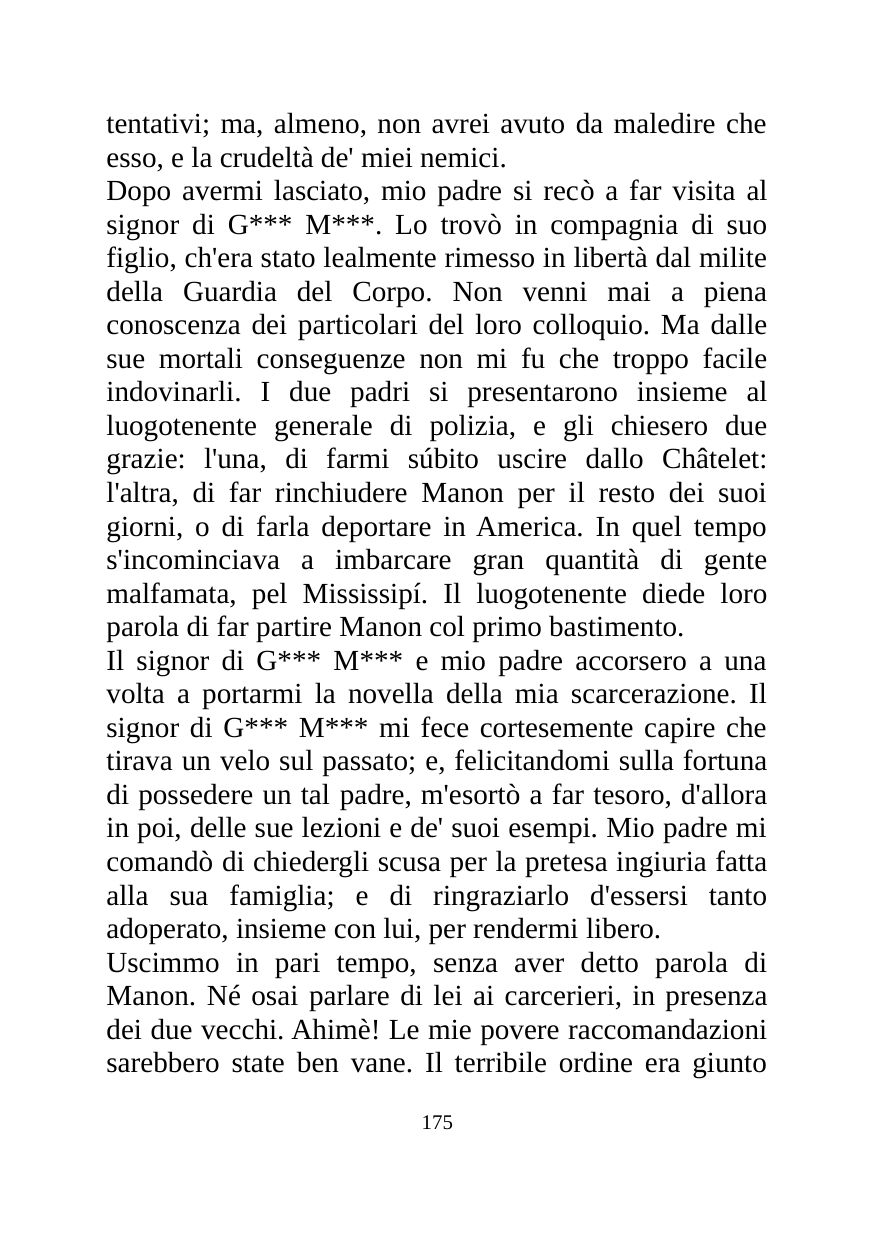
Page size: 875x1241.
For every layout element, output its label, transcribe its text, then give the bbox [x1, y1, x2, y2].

text tentativi; ma, almeno, non avrei avuto da maledire che esso, e la crudeltà de' miei nemici. [106, 106, 768, 173]
text Dopo avermi lasciato, mio padre si recò a far visita al signor di G*** M***. Lo trovò in compagnia di suo figlio, ch'era stato lealmente rimesso in libertà dal milite della Guardia del Corpo. Non venni mai a piena conoscenza dei particolari del loro colloquio. Ma dalle sue mortali conseguenze non mi fu che troppo facile indovinarli. I due padri si presentarono insieme al luogotenente generale di polizia, e gli chiesero due grazie: l'una, di farmi súbito uscire dallo Châtelet: l'altra, di far rinchiudere Manon per il resto dei suoi giorni, o di farla deportare in America. In quel tempo s'incominciava a imbarcare gran quantità di gente malfamata, pel Mississipí. Il luogotenente diede loro parola di far partire Manon col primo bastimento. [106, 173, 768, 643]
text Il signor di G*** M*** e mio padre accorsero a una volta a portarmi la novella della mia scarcerazione. Il signor di G*** M*** mi fece cortesemente capire che tirava un velo sul passato; e, felicitandomi sulla fortuna di possedere un tal padre, m'esortò a far tesoro, d'allora in poi, delle sue lezioni e de' suoi esempi. Mio padre mi comandò di chiedergli scusa per la pretesa ingiuria fatta alla sua famiglia; e di ringraziarlo d'essersi tanto adoperato, insieme con lui, per rendermi libero. [106, 643, 768, 945]
text Uscimmo in pari tempo, senza aver detto parola di Manon. Né osai parlare di lei ai carcerieri, in presenza dei due vecchi. Ahimè! Le mie povere raccomandazioni sarebbero state ben vane. Il terribile ordine era giunto [106, 945, 768, 1079]
